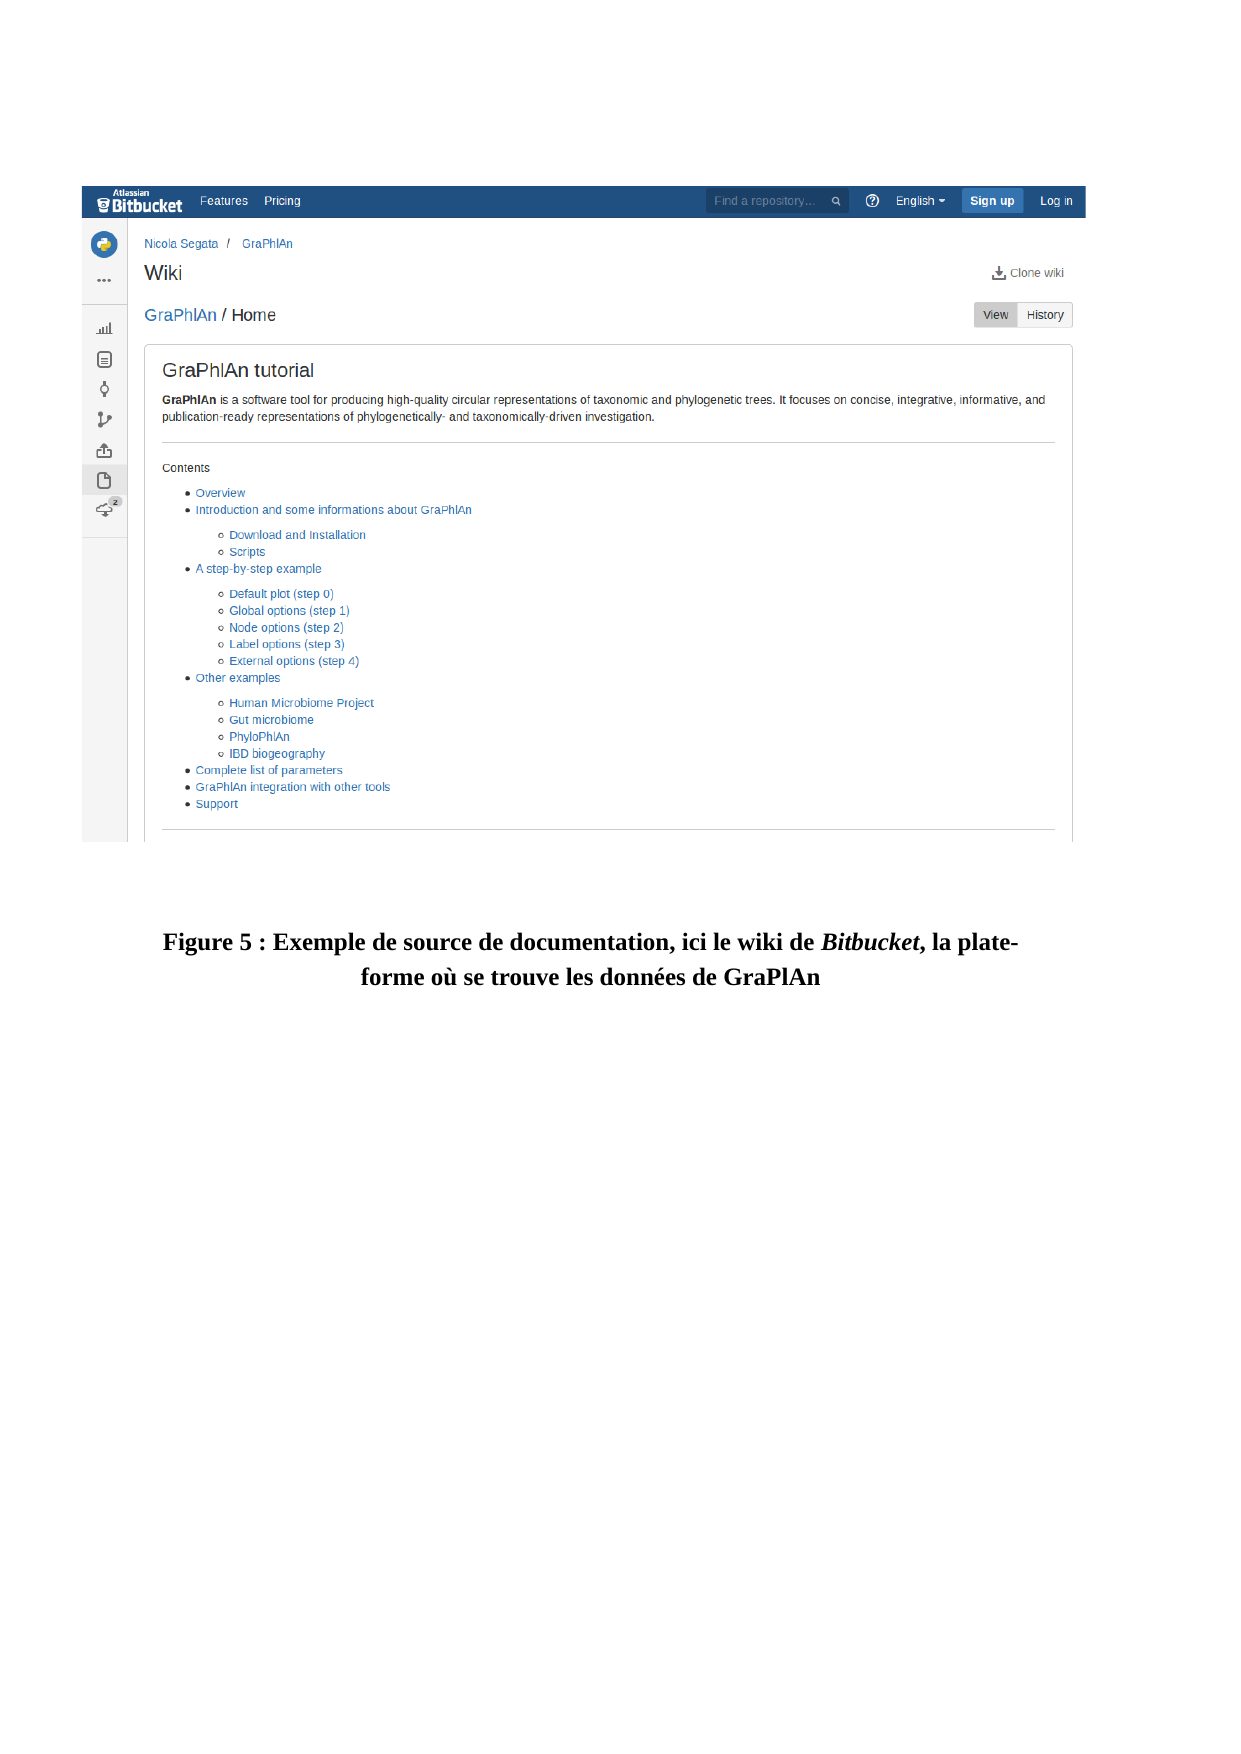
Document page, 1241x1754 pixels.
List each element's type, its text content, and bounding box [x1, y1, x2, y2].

text Figure 5 : Exemple de source de documentation, ici le wiki de Bitbucket, la plate-forme où se trouve les données de GraPlAn [148, 927, 1033, 991]
picture [81, 186, 1086, 842]
